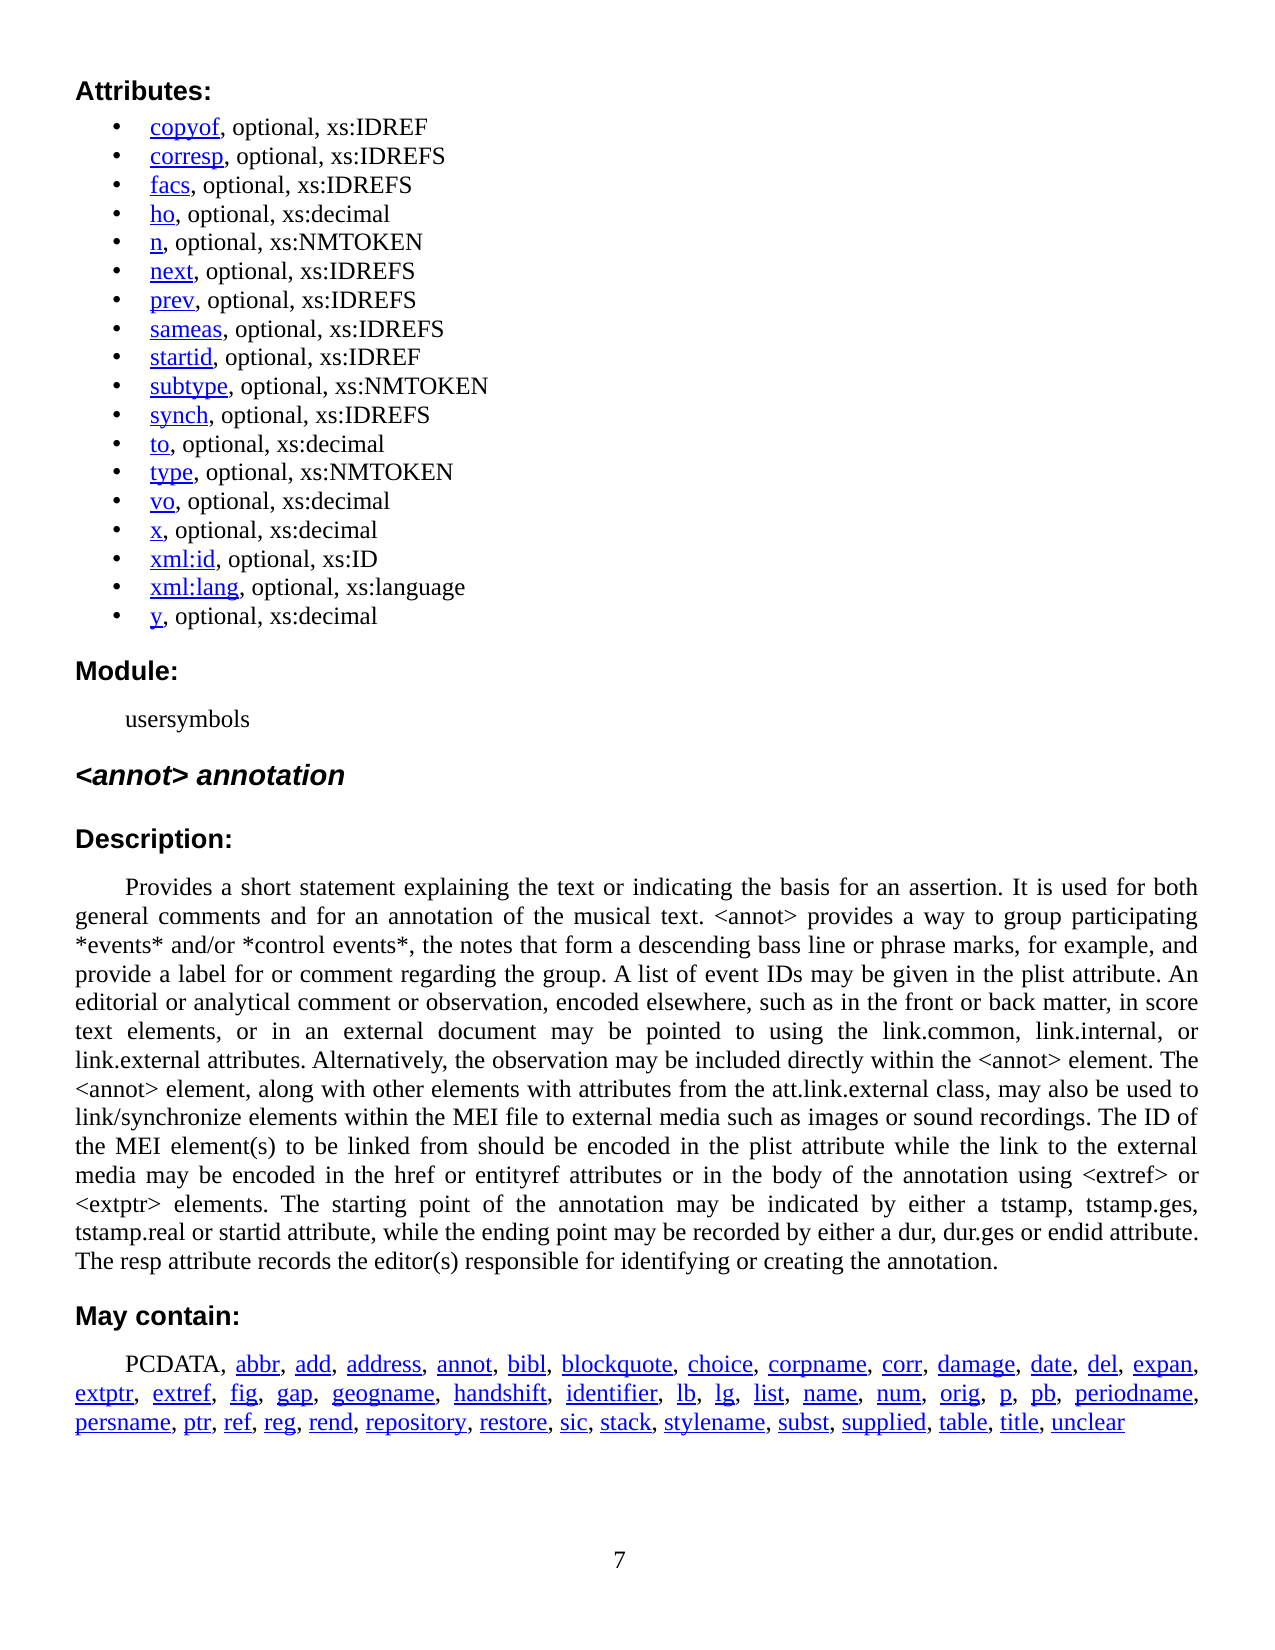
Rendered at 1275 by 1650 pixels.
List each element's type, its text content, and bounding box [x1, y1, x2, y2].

subtitle Attributes: [75, 75, 1200, 106]
list sameas, optional, xs:IDREFS [112, 314, 1200, 342]
list xml:id, optional, xs:ID [112, 544, 1200, 572]
list xml:lang, optional, xs:language [112, 572, 1200, 601]
list y, optional, xs:decimal [112, 601, 1200, 630]
list prev, optional, xs:IDREFS [112, 285, 1200, 314]
list copyof, optional, xs:IDREF [112, 112, 1200, 141]
list next, optional, xs:IDREFS [112, 256, 1200, 285]
list ho, optional, xs:decimal [112, 199, 1200, 227]
list subtype, optional, xs:NMTOKEN [112, 371, 1200, 400]
subtitle Description: [75, 823, 1200, 854]
list facs, optional, xs:IDREFS [112, 170, 1200, 199]
text Provides a short statement explaining the text or indicating the basis for an assertion. It is used for both general comments and for an annotation of the musical text. <annot> provides a way to group participating *events* and/or *control events*, the notes that form a descending bass line or phrase marks, for example, and provide a label for or comment regarding the group. A list of event IDs may be given in the plist attribute. An editorial or analytical comment or observation, encoded elsewhere, such as in the front or back matter, in score text elements, or in an external document may be pointed to using the link.common, link.internal, or link.external attributes. Alternatively, the observation may be included directly within the <annot> element. The <annot> element, along with other elements with attributes from the att.link.external class, may also be used to link/synchronize elements within the MEI file to external media such as images or sound recordings. The ID of the MEI element(s) to be linked from should be encoded in the plist attribute while the link to the external media may be encoded in the href or entityref attributes or in the body of the annotation using <extref> or <extptr> elements. The starting point of the annotation may be indicated by either a tstamp, tstamp.ges, tstamp.real or startid attribute, while the ending point may be recorded by either a dur, dur.ges or endid attribute. The resp attribute records the editor(s) responsible for identifying or creating the annotation. [75, 872, 1200, 1275]
subtitle Module: [75, 655, 1200, 686]
text PCDATA, abbr, add, address, annot, bibl, blockquote, choice, corpname, corr, damage, date, del, expan, extptr, extref, fig, gap, geogname, handshift, identifier, lb, lg, list, name, num, orig, p, pb, periodname, persname, ptr, ref, reg, rend, repository, restore, sic, stack, stylename, subst, supplied, table, title, unclear [75, 1349, 1200, 1436]
list startid, optional, xs:IDREF [112, 342, 1200, 371]
list to, optional, xs:decimal [112, 429, 1200, 457]
list x, optional, xs:decimal [112, 515, 1200, 544]
text usersymbols [75, 704, 1200, 733]
list n, optional, xs:NMTOKEN [112, 227, 1200, 256]
subtitle <annot> annotation [75, 758, 1200, 792]
subtitle May contain: [75, 1300, 1200, 1331]
list corresp, optional, xs:IDREFS [112, 141, 1200, 170]
list vo, optional, xs:decimal [112, 486, 1200, 515]
list synch, optional, xs:IDREFS [112, 400, 1200, 429]
list type, optional, xs:NMTOKEN [112, 457, 1200, 486]
